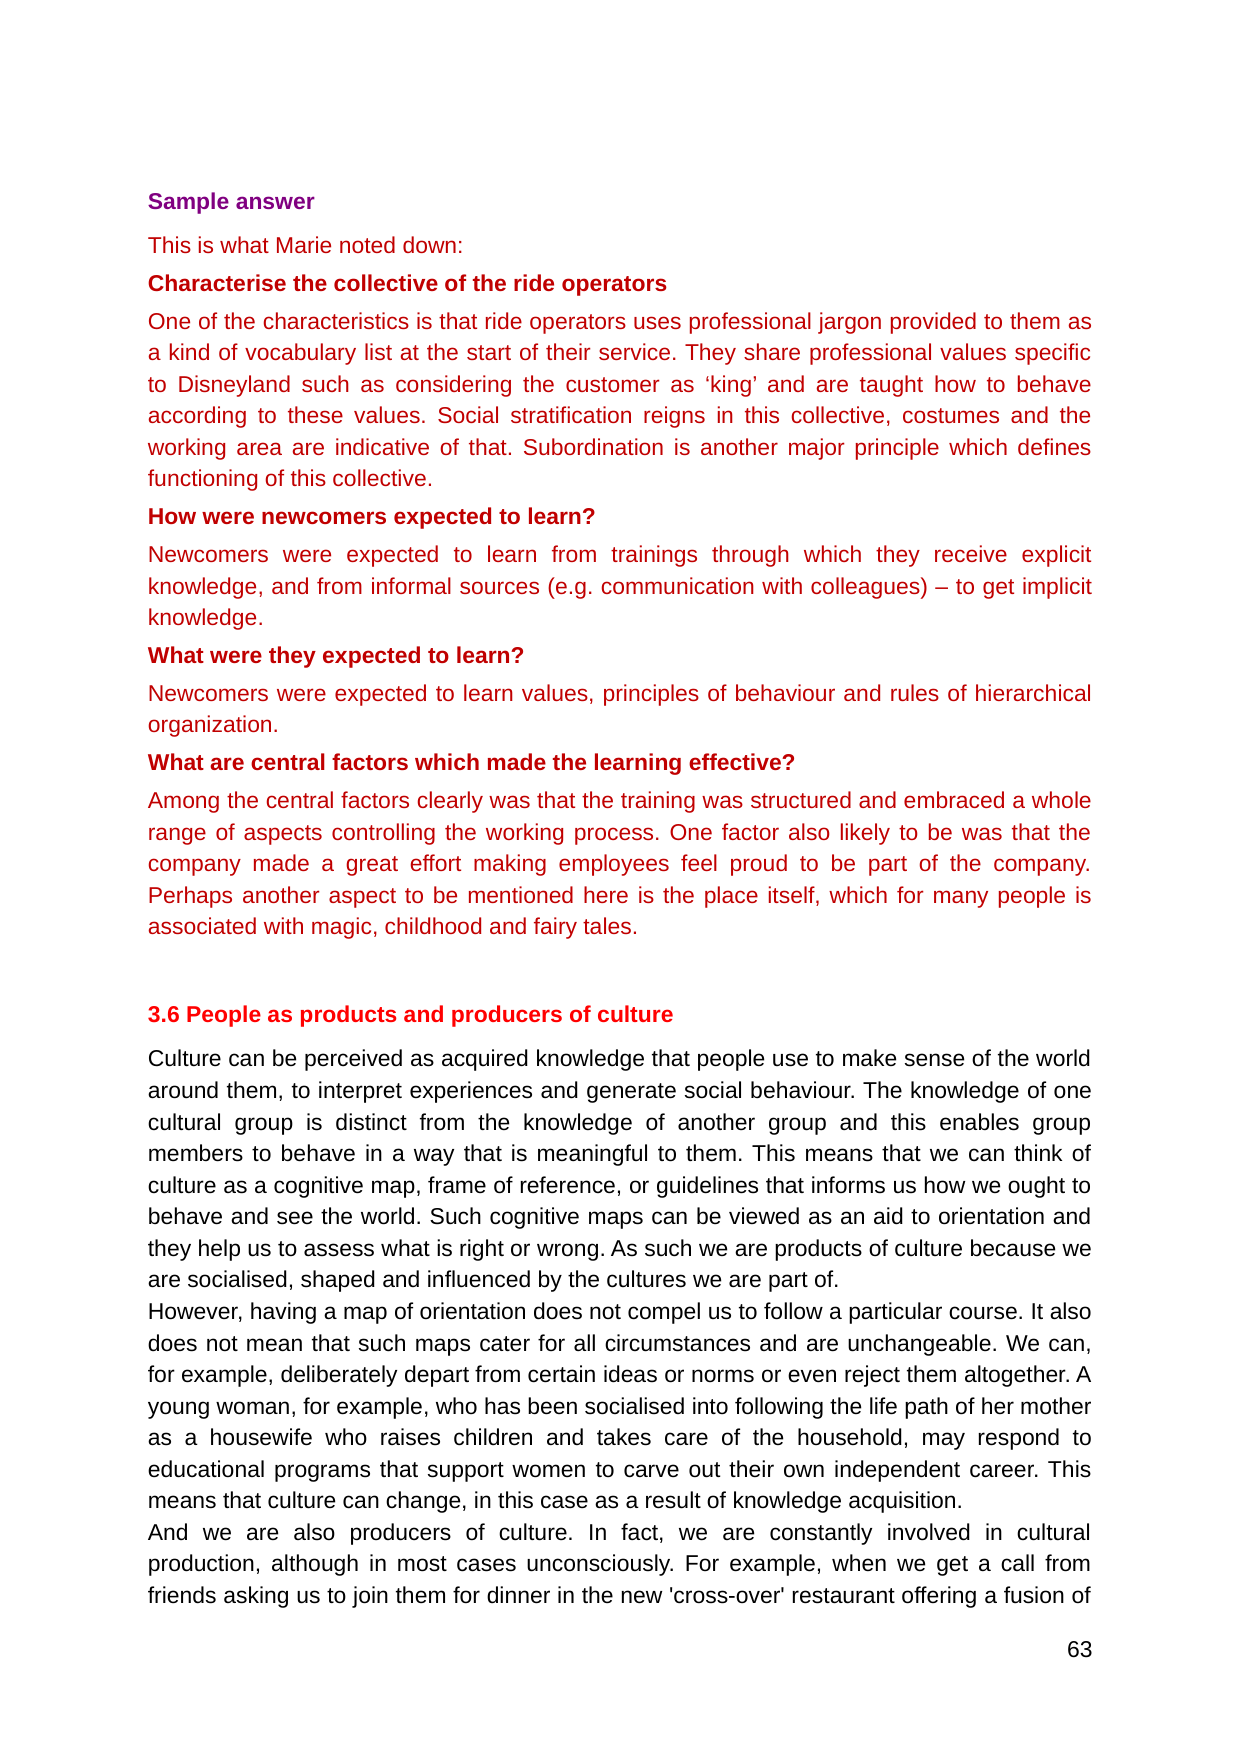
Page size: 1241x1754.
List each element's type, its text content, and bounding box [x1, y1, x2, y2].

text Newcomers were expected to learn values, principles of behaviour and rules of hierarchical organization. [148, 680, 1092, 738]
text Culture can be perceived as acquired knowledge that people use to make sense of the world around them, to interpret experiences and generate social behaviour. The knowledge of one cultural group is distinct from the knowledge of another group and this enables group members to behave in a way that is meaningful to them. This means that we can think of culture as a cognitive map, frame of reference, or guidelines that informs us how we ought to behave and see the world. Such cognitive maps can be viewed as an aid to orientation and they help us to assess what is right or wrong. As such we are products of culture because we are socialised, shaped and influenced by the cultures we are part of. [148, 1045, 1092, 1293]
text One of the characteristics is that ride operators uses professional jargon provided to them as a kind of vocabulary list at the start of their service. They share professional values specific to Disneyland such as considering the customer as ‘king’ and are taught how to behave according to these values. Social stratification reigns in this collective, costumes and the working area are indicative of that. Subordination is another major principle which defines functioning of this collective. [148, 308, 1092, 492]
text How were newcomers expected to learn? [148, 503, 1092, 529]
text Among the central factors clearly was that the training was structured and embraced a whole range of aspects controlling the working process. One factor also likely to be was that the company made a great effort making employees feel proud to be part of the company. Perhaps another aspect to be mentioned here is the place itself, which for many people is associated with magic, childhood and fairy tales. [148, 787, 1092, 939]
text And we are also producers of culture. In fact, we are constantly involved in cultural production, although in most cases unconsciously. For example, when we get a call from friends asking us to join them for dinner in the new 'cross-over' restaurant offering a fusion of [148, 1519, 1092, 1608]
text This is what Marie noted down: [148, 232, 1092, 258]
subtitle 3.6 People as products and producers of culture [148, 1001, 1092, 1028]
text Newcomers were expected to learn from trainings through which they receive explicit knowledge, and from informal sources (e.g. communication with colleagues) – to get implicit knowledge. [148, 541, 1092, 631]
text What were they expected to learn? [148, 642, 1092, 668]
text What are central factors which made the learning effective? [148, 749, 1092, 776]
subtitle Sample answer [148, 188, 1092, 214]
text Characterise the collective of the ride operators [148, 270, 1092, 296]
text However, having a map of orientation does not compel us to follow a particular course. It also does not mean that such maps cater for all circumstances and are unchangeable. We can, for example, deliberately depart from certain ideas or norms or even reject them altogether. A young woman, for example, who has been socialised into following the life path of her mother as a housewife who raises children and takes care of the household, may respond to educational programs that support women to carve out their own independent career. This means that culture can change, in this case as a result of knowledge acquisition. [148, 1298, 1092, 1514]
